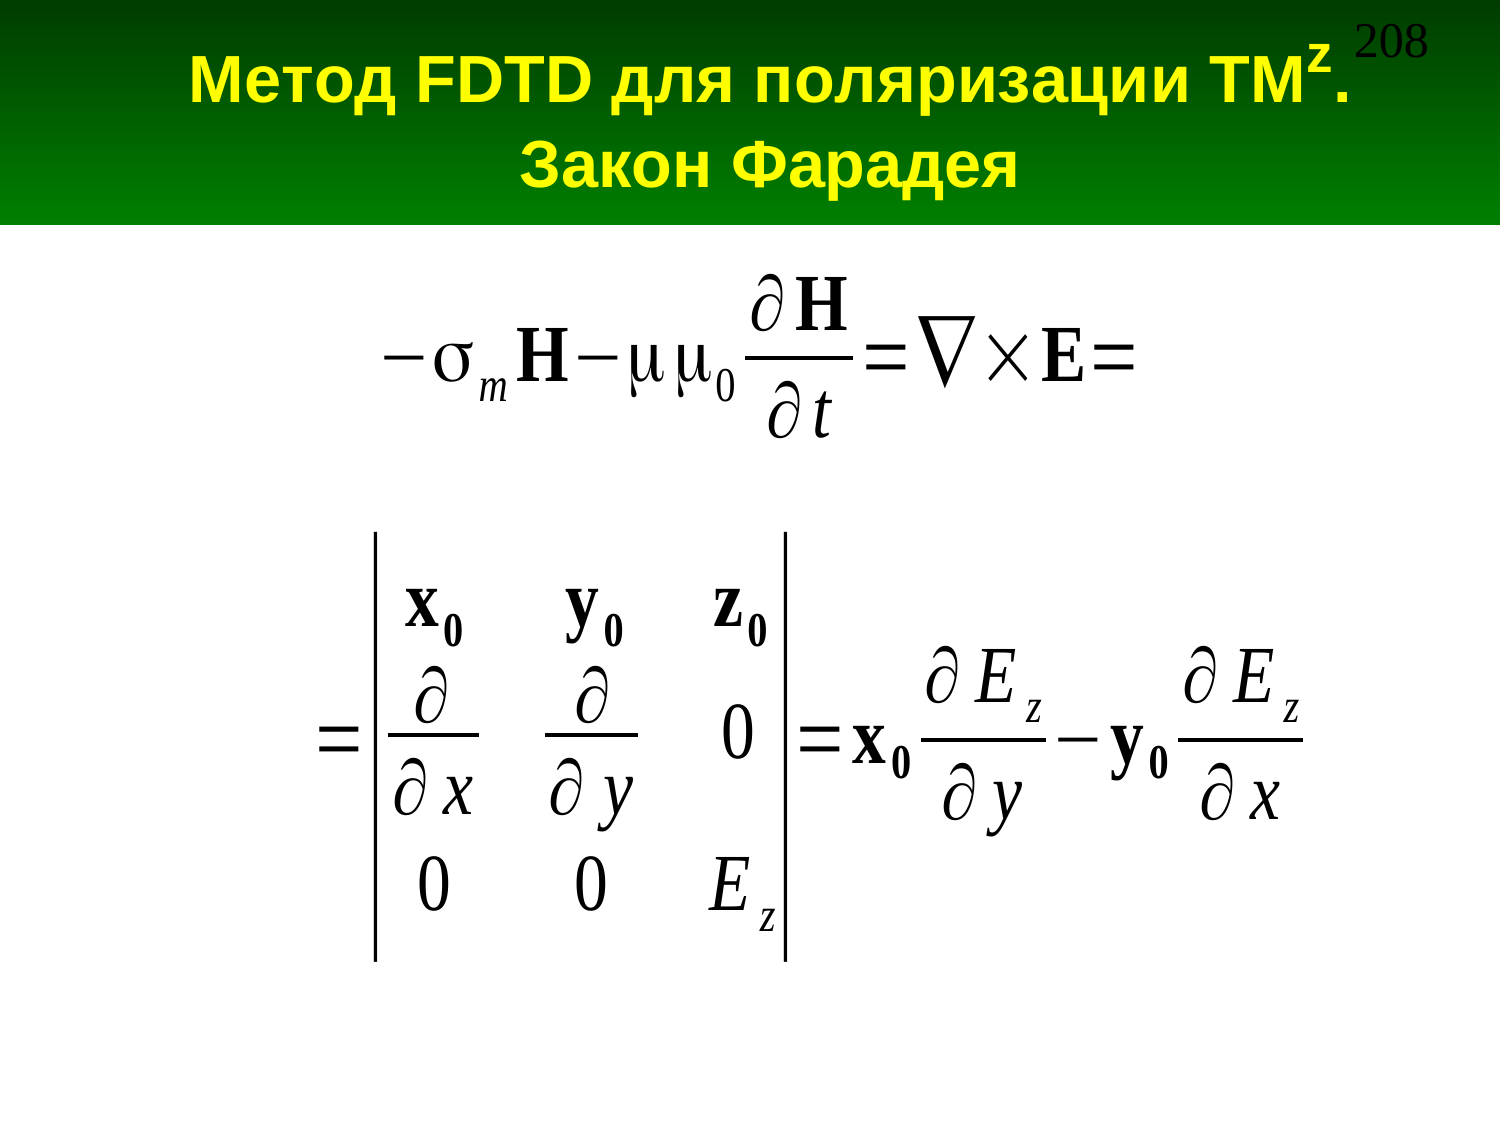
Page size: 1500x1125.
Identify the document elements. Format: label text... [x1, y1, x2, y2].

chart [295, 525, 1324, 962]
chart [360, 259, 1160, 454]
title Метод FDTD для поляризации TMz. Закон Фарадея [100, 2, 1441, 209]
